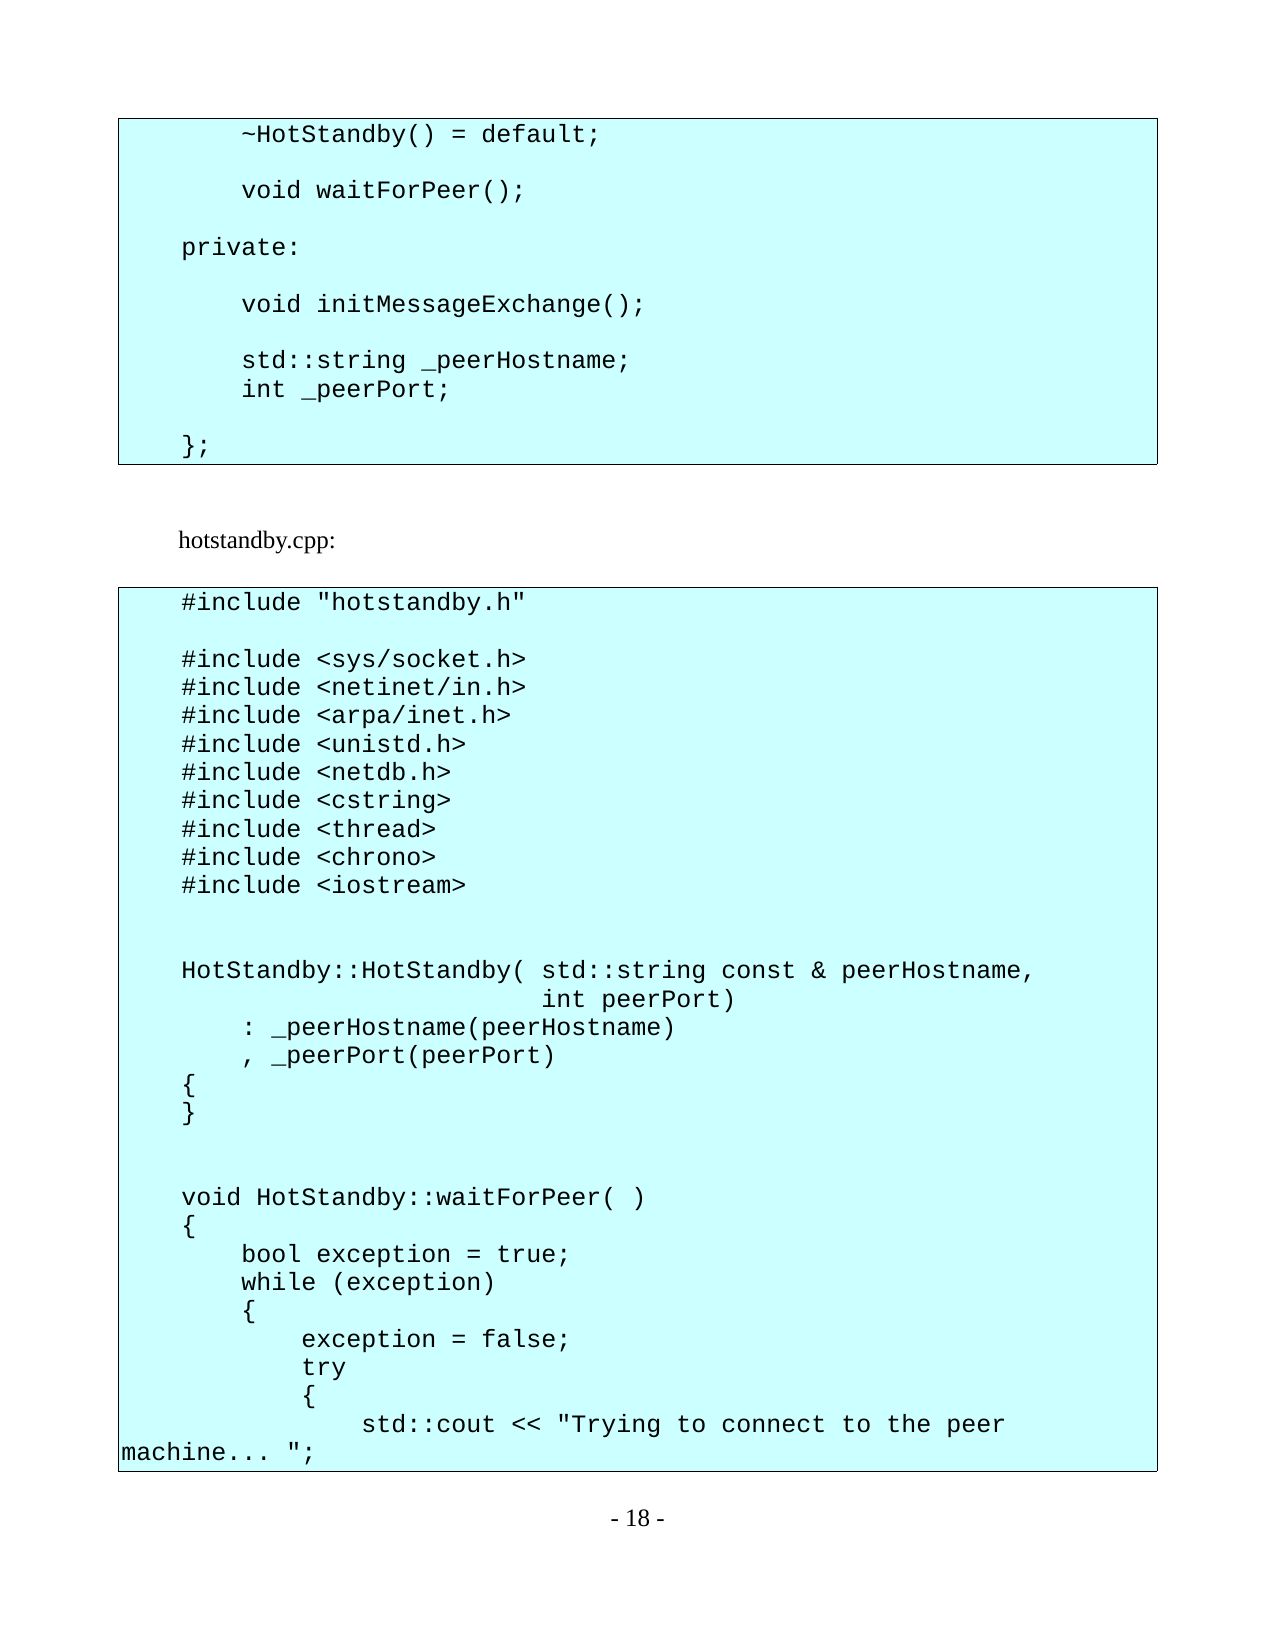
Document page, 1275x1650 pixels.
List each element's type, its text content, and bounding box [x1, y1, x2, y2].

text int peerPort) [119, 983, 1157, 1012]
text #include <cstring> [119, 785, 1157, 813]
text int _peerPort; [119, 373, 1157, 401]
text { [119, 1295, 1157, 1323]
text { [119, 1380, 1157, 1408]
text std::string _peerHostname; [119, 345, 1157, 373]
text { [119, 1210, 1157, 1238]
text bool exception = true; [119, 1238, 1157, 1267]
text #include <iostream> [119, 870, 1157, 898]
text #include <thread> [119, 813, 1157, 842]
text #include <sys/socket.h> [119, 643, 1157, 672]
text while (exception) [119, 1267, 1157, 1295]
text #include <arpa/inet.h> [119, 700, 1157, 728]
text #include "hotstandby.h" [119, 588, 1157, 615]
text std::cout << "Trying to connect to the peer machine... "; [119, 1408, 1157, 1471]
text }; [119, 430, 1157, 464]
text void HotStandby::waitForPeer( ) [119, 1182, 1157, 1210]
text private: [119, 231, 1157, 260]
text #include <netinet/in.h> [119, 672, 1157, 700]
text HotStandby::HotStandby( std::string const & peerHostname, [119, 955, 1157, 983]
text void waitForPeer(); [119, 175, 1157, 203]
text : _peerHostname(peerHostname) [119, 1012, 1157, 1040]
text try [119, 1352, 1157, 1380]
text #include <unistd.h> [119, 728, 1157, 757]
text { [119, 1068, 1157, 1097]
text , _peerPort(peerPort) [119, 1040, 1157, 1068]
text } [119, 1097, 1157, 1125]
text #include <netdb.h> [119, 757, 1157, 785]
text ~HotStandby() = default; [119, 119, 1157, 146]
text #include <chrono> [119, 842, 1157, 870]
text hotstandby.cpp: [118, 526, 1157, 554]
text void initMessageExchange(); [119, 288, 1157, 316]
text exception = false; [119, 1323, 1157, 1352]
